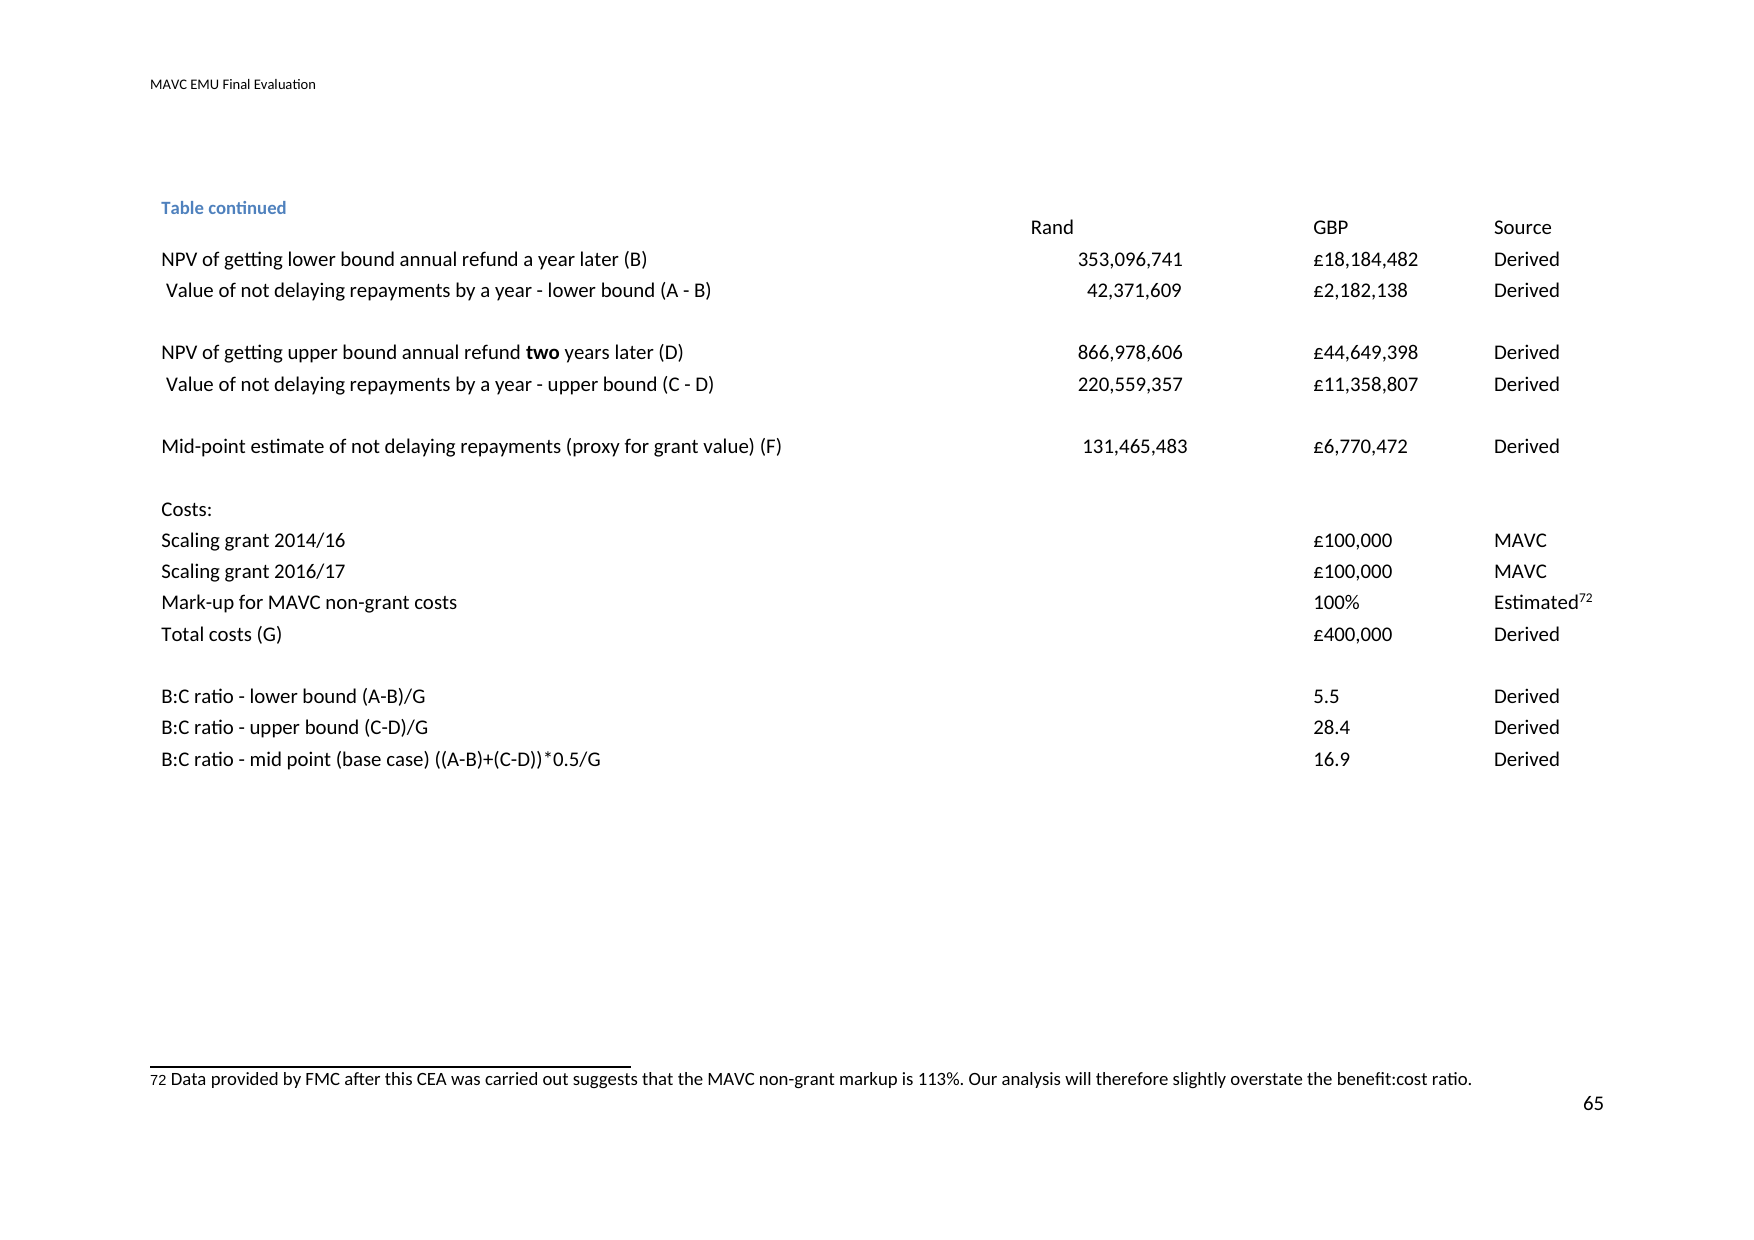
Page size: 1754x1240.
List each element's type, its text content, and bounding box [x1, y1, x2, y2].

table_header Rand [1019, 196, 1302, 240]
table_cell Derived [1483, 428, 1604, 459]
table_cell [936, 396, 1019, 427]
table_cell 866,978,606 [1019, 334, 1302, 365]
table_cell Value of not delaying repayments by a year - upper bound (C - D) [150, 365, 936, 396]
table_cell B:C ratio - lower bound (A-B)/G [150, 678, 936, 709]
table_cell 131,465,483 [1019, 428, 1302, 459]
table_cell [1019, 615, 1302, 646]
table_cell Derived [1483, 271, 1604, 302]
table_cell [936, 334, 1019, 365]
table_cell Derived [1483, 334, 1604, 365]
table_cell 16.9 [1302, 740, 1483, 771]
table_cell Scaling grant 2016/17 [150, 553, 936, 584]
table_cell £11,358,807 [1302, 365, 1483, 396]
table_cell [936, 678, 1019, 709]
table_cell [936, 740, 1019, 771]
table_cell [1019, 303, 1302, 334]
table_cell [936, 303, 1019, 334]
table_cell Derived [1483, 678, 1604, 709]
table_cell B:C ratio - upper bound (C-D)/G [150, 709, 936, 740]
table_cell [1019, 678, 1302, 709]
table_cell [1483, 459, 1604, 490]
table_cell £18,184,482 [1302, 240, 1483, 271]
table_cell Derived [1483, 240, 1604, 271]
table_cell Mid-point estimate of not delaying repayments (proxy for grant value) (F) [150, 428, 936, 459]
table_cell [1483, 490, 1604, 521]
table_cell [936, 584, 1019, 615]
table_cell [150, 459, 936, 490]
table_cell £6,770,472 [1302, 428, 1483, 459]
table_cell £100,000 [1302, 521, 1483, 552]
table_cell [936, 615, 1019, 646]
table_cell [1483, 396, 1604, 427]
table_cell Derived [1483, 365, 1604, 396]
table_cell £2,182,138 [1302, 271, 1483, 302]
table_cell [936, 428, 1019, 459]
table_cell [150, 396, 936, 427]
table_cell 28.4 [1302, 709, 1483, 740]
table_cell [150, 303, 936, 334]
table_cell [1019, 459, 1302, 490]
table_cell Mark-up for MAVC non-grant costs [150, 584, 936, 615]
table_header GBP [1302, 196, 1483, 240]
table_cell £400,000 [1302, 615, 1483, 646]
table_cell [1302, 303, 1483, 334]
table_cell 42,371,609 [1019, 271, 1302, 302]
table_cell [1302, 396, 1483, 427]
table_cell [936, 553, 1019, 584]
table_cell [1019, 521, 1302, 552]
table_cell Estimated [1483, 584, 1604, 615]
table_cell [936, 521, 1019, 552]
table_cell £100,000 [1302, 553, 1483, 584]
table_cell [1019, 584, 1302, 615]
table_cell Value of not delaying repayments by a year - lower bound (A - B) [150, 271, 936, 302]
table_cell [936, 271, 1019, 302]
table_cell NPV of getting upper bound annual refund two years later (D) [150, 334, 936, 365]
table_cell 353,096,741 [1019, 240, 1302, 271]
table_cell [1302, 646, 1483, 677]
table_cell MAVC [1483, 521, 1604, 552]
table_cell [936, 365, 1019, 396]
table_cell [1019, 396, 1302, 427]
table_cell NPV of getting lower bound annual refund a year later (B) [150, 240, 936, 271]
table_cell MAVC [1483, 553, 1604, 584]
table_cell B:C ratio - mid point (base case) ((A-B)+(C-D))*0.5/G [150, 740, 936, 771]
table_cell [1483, 303, 1604, 334]
table_cell [936, 709, 1019, 740]
table_cell [1302, 490, 1483, 521]
table_cell [1019, 553, 1302, 584]
table_header Table continued [150, 196, 936, 240]
table_header Source [1483, 196, 1604, 240]
table_cell Derived [1483, 709, 1604, 740]
table_cell 220,559,357 [1019, 365, 1302, 396]
table_cell [1019, 740, 1302, 771]
table_cell [1019, 709, 1302, 740]
table_cell [1483, 646, 1604, 677]
table_cell [1019, 646, 1302, 677]
table_cell Derived [1483, 740, 1604, 771]
table_cell [936, 459, 1019, 490]
table_cell Total costs (G) [150, 615, 936, 646]
table_cell 5.5 [1302, 678, 1483, 709]
table_cell £44,649,398 [1302, 334, 1483, 365]
table_cell [936, 490, 1019, 521]
table_cell [1019, 490, 1302, 521]
table_cell 100% [1302, 584, 1483, 615]
table_cell [936, 646, 1019, 677]
table_cell Scaling grant 2014/16 [150, 521, 936, 552]
table_cell Derived [1483, 615, 1604, 646]
table_header [936, 196, 1019, 240]
table_cell Costs: [150, 490, 936, 521]
table_cell [1302, 459, 1483, 490]
table_cell [936, 240, 1019, 271]
table_cell [150, 646, 936, 677]
